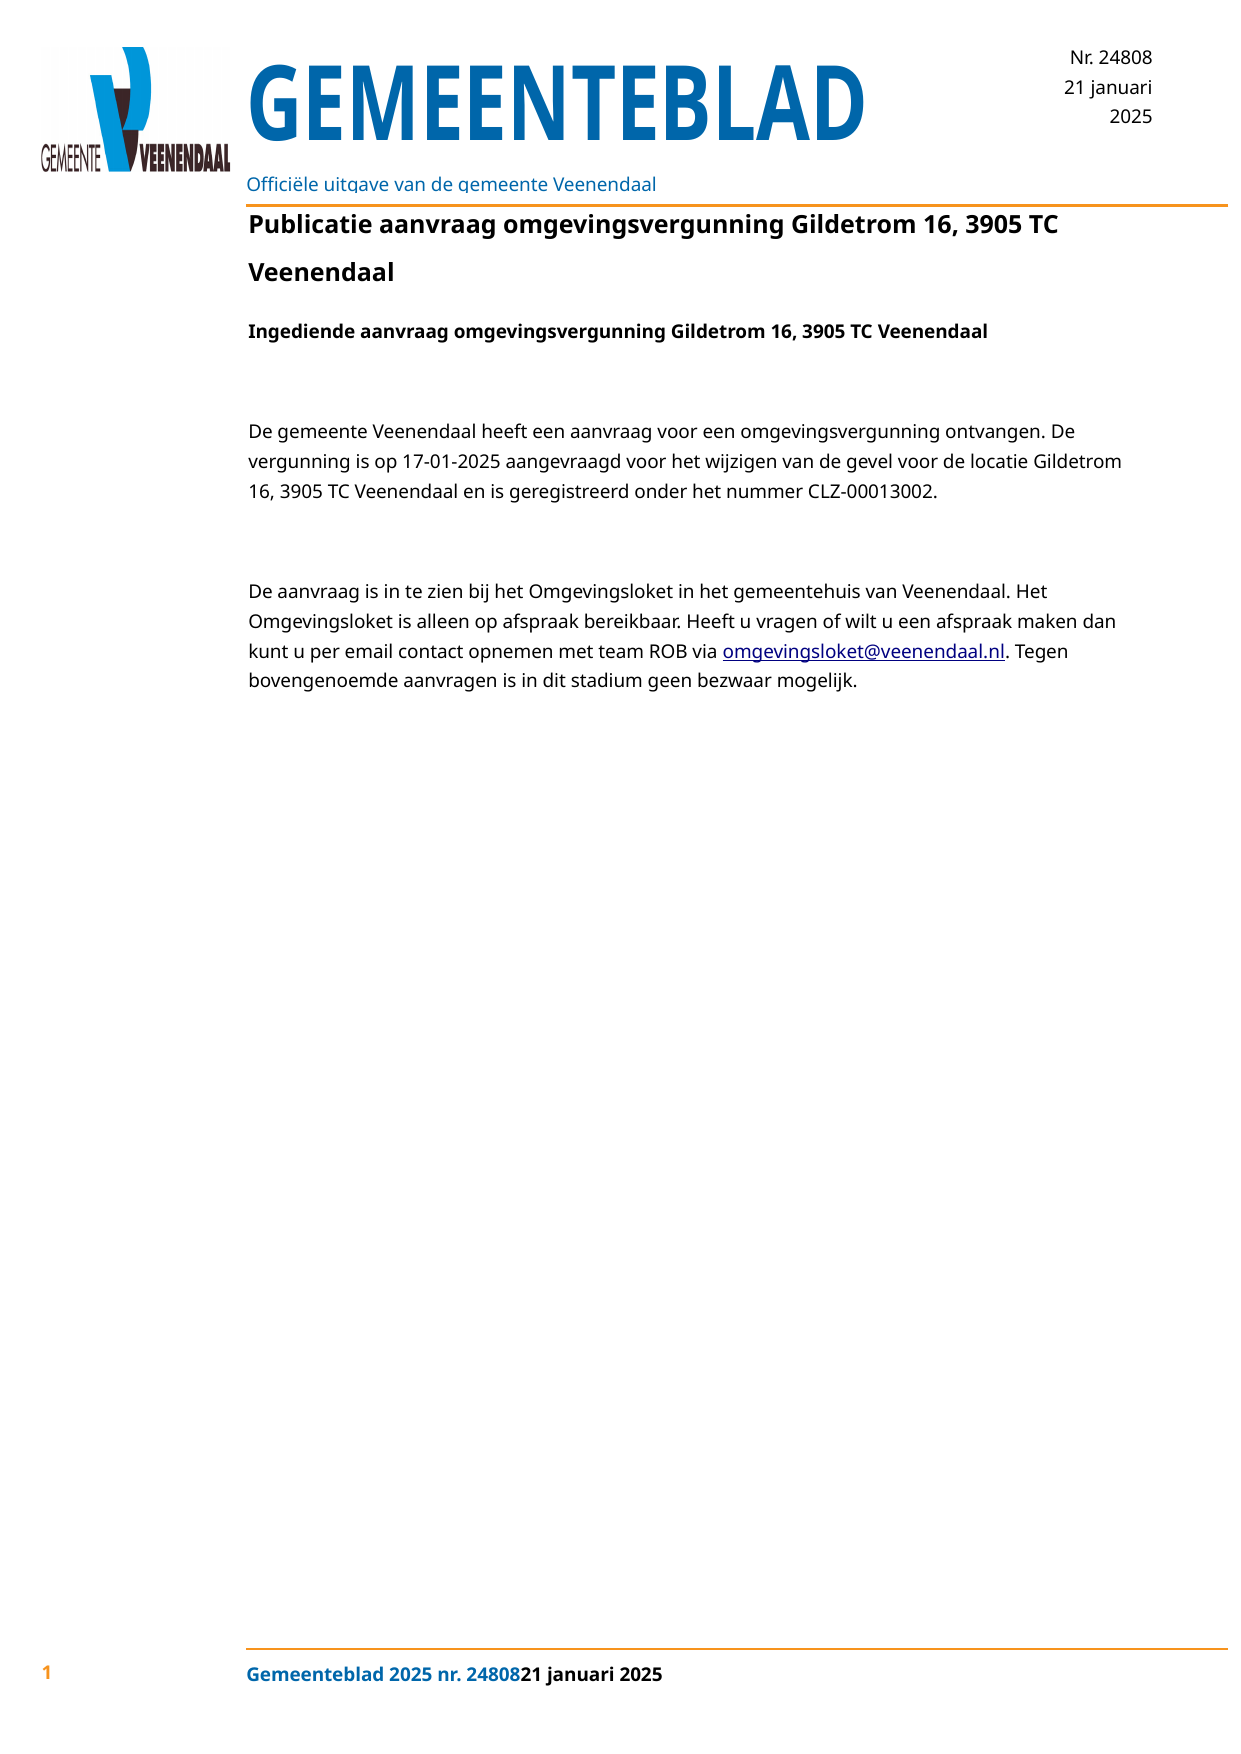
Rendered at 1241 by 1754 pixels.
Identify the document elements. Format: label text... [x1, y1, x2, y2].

text Publicatie aanvraag omgevingsvergunning Gildetrom 16, 3905 TC Veenendaal [248, 207, 1152, 288]
text De aanvraag is in te zien bij het Omgevingsloket in het gemeentehuis van Veenendaal. Het Omgevingsloket is alleen op afspraak bereikbaar. Heeft u vragen of wilt u een afspraak maken dan kunt u per email contact opnemen met team ROB via omgevingsloket@veenendaal.nl. Tegen bovengenoemde aanvragen is in dit stadium geen bezwaar mogelijk. [248, 579, 1152, 693]
text Ingediende aanvraag omgevingsvergunning Gildetrom 16, 3905 TC Veenendaal [248, 318, 1152, 344]
picture [41, 47, 130, 172]
picture [123, 47, 231, 172]
text De gemeente Veenendaal heeft een aanvraag voor een omgevingsvergunning ontvangen. De vergunning is op 17-01-2025 aangevraagd voor het wijzigen van de gevel voor de locatie Gildetrom 16, 3905 TC Veenendaal en is geregistreerd onder het nummer CLZ-00013002. [248, 419, 1152, 504]
